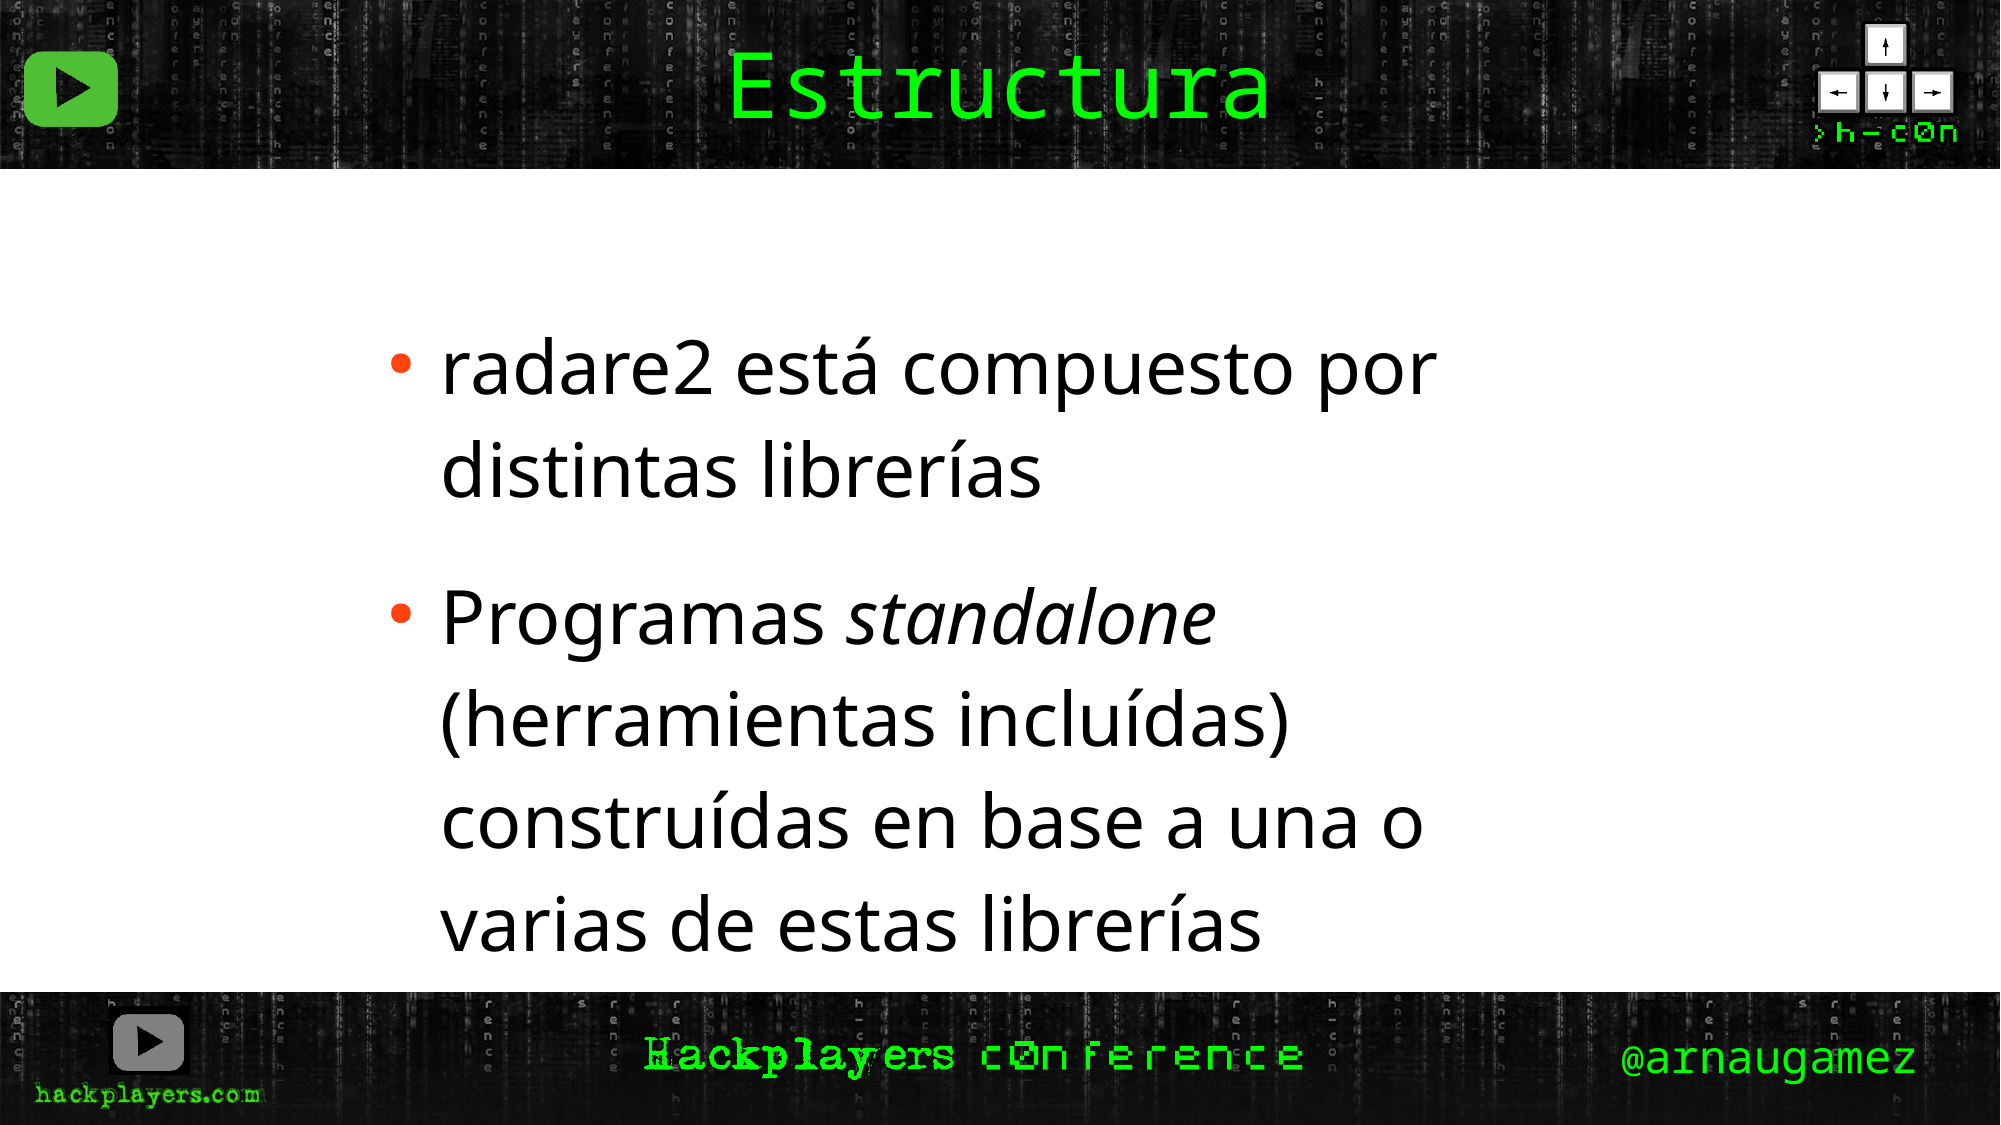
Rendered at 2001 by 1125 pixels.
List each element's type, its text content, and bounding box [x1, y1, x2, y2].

title Estructura [256, 0, 1745, 166]
picture [0, 992, 2000, 1125]
picture [0, 0, 2000, 169]
list radare2 está compuesto por distintas librerías Programas standalone (herramientas incluídas) construídas en base a una o varias de estas librerías [369, 314, 1630, 811]
